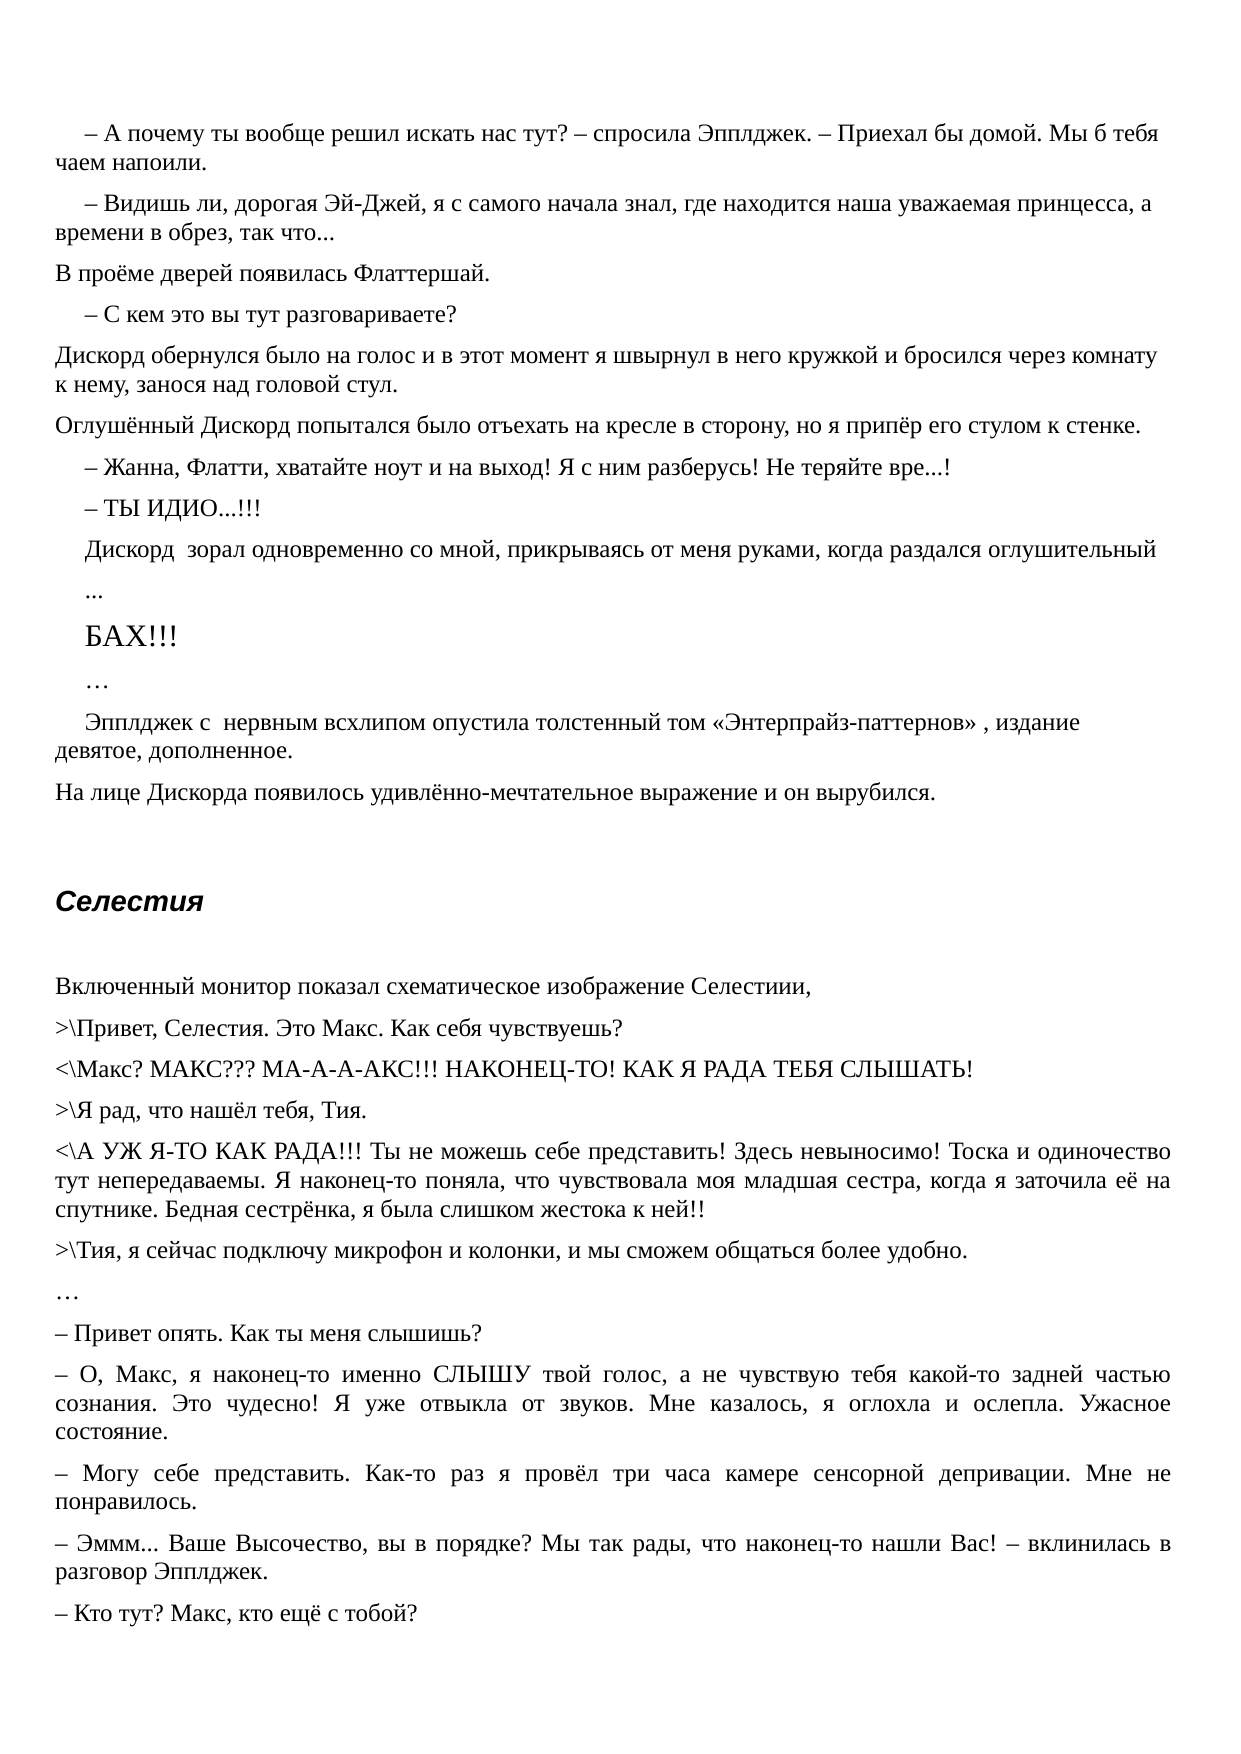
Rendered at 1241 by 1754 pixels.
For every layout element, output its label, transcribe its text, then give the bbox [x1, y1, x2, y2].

text – А почему ты вообще решил искать нас тут? – спросила Эпплджек. – Приехал бы домой. Мы б тебя чаем напоили. [55, 118, 1172, 176]
text БАХ!!! [55, 617, 1172, 653]
text Включенный монитор показал схематическое изображение Селестиии, [55, 971, 1172, 1000]
text >\Я рад, что нашёл тебя, Тия. [55, 1095, 1172, 1124]
text – О, Макс, я наконец-то именно СЛЫШУ твой голос, а не чувствую тебя какой-то задней частью сознания. Это чудесно! Я уже отвыкла от звуков. Мне казалось, я оглохла и ослепла. Ужасное состояние. [55, 1359, 1172, 1445]
text >\Тия, я сейчас подключу микрофон и колонки, и мы сможем общаться более удобно. [55, 1235, 1172, 1264]
text – С кем это вы тут разговариваете? [55, 299, 1172, 328]
list Дискорд обернулся было на голос и в этот момент я швырнул в него кружкой и бросился через комнату к нему, занося над головой стул. [55, 341, 1172, 398]
text Оглушённый Дискорд попытался было отъехать на кресле в сторону, но я припёр его стулом к стенке. [55, 411, 1172, 439]
text – Кто тут? Макс, кто ещё с тобой? [55, 1598, 1172, 1626]
text >\Привет, Селестия. Это Макс. Как себя чувствуешь? [55, 1013, 1172, 1041]
text – ТЫ ИДИО...!!! [55, 493, 1172, 522]
text <\Макс? МАКС??? МА-А-А-АКС!!! НАКОНЕЦ-ТО! КАК Я РАДА ТЕБЯ СЛЫШАТЬ! [55, 1054, 1172, 1083]
text – Эммм... Ваше Высочество, вы в порядке? Мы так рады, что наконец-то нашли Вас! – вклинилась в разговор Эпплджек. [55, 1528, 1172, 1585]
text В проёме дверей появилась Флаттершай. [55, 258, 1172, 287]
text – Могу себе представить. Как-то раз я провёл три часа камере сенсорной депривации. Мне не понравилось. [55, 1458, 1172, 1515]
text Дискорд зорал одновременно со мной, прикрываясь от меня руками, когда раздался оглушительный [55, 534, 1172, 563]
text … [55, 665, 1172, 694]
text ... [55, 576, 1172, 604]
text На лице Дискорда появилось удивлённо-мечтательное выражение и он вырубился. [55, 777, 1172, 805]
text Эпплджек с нервным всхлипом опустила толстенный том «Энтерпрайз-паттернов» , издание девятое, дополненное. [55, 707, 1172, 764]
subtitle Селестия [55, 884, 1172, 918]
text – Привет опять. Как ты меня слышишь? [55, 1318, 1172, 1346]
text – Жанна, Флатти, хватайте ноут и на выход! Я с ним разберусь! Не теряйте вре...! [55, 452, 1172, 481]
text … [55, 1276, 1172, 1305]
text – Видишь ли, дорогая Эй-Джей, я с самого начала знал, где находится наша уважаемая принцесса, а времени в обрез, так что... [55, 188, 1172, 246]
text <\А УЖ Я-ТО КАК РАДА!!! Ты не можешь себе представить! Здесь невыносимо! Тоска и одиночество тут непередаваемы. Я наконец-то поняла, что чувствовала моя младшая сестра, когда я заточила её на спутнике. Бедная сестрёнка, я была слишком жестока к ней!! [55, 1136, 1172, 1223]
